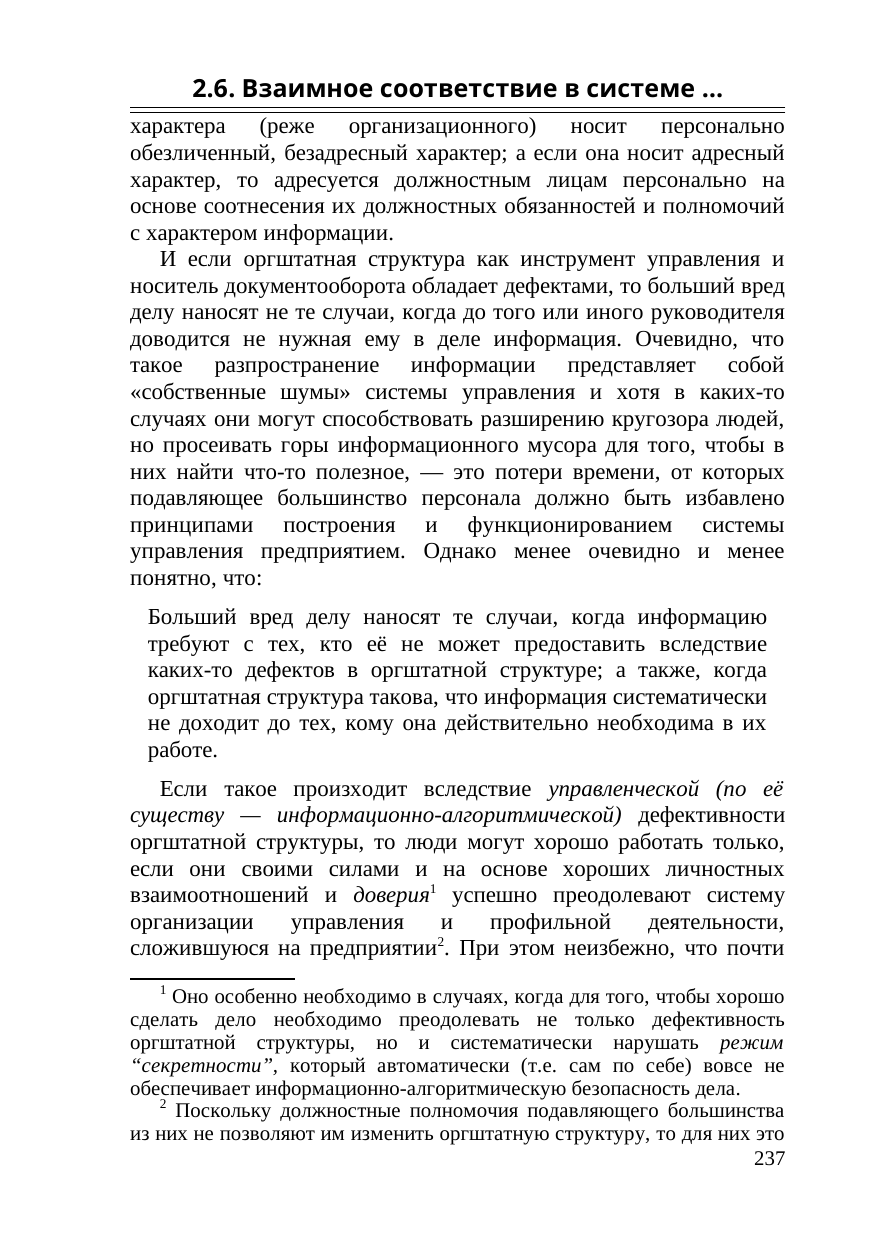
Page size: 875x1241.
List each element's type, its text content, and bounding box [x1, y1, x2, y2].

text Больший вред делу наносят те случаи, когда информацию требуют с тех, кто её не может предоставить вследствие каких-то дефектов в оргштатной структуре; а также, когда оргштатная структура такова, что информация систематически не доходит до тех, кому она действительно необходима в их работе. [148, 603, 768, 762]
text Если такое произходит вследствие управленческой (по её существу — информационно-алгоритмической) дефективности оргштатной структуры, то люди могут хорошо работать только, если они своими силами и на основе хороших личностных взаимоотношений и доверия успешно преодолевают систему организации управления и профильной деятельности, сложившуюся на предприятии. При этом неизбежно, что почти [130, 775, 785, 961]
text И если оргштатная структура как инструмент управления и носитель документооборота обладает дефектами, то больший вред делу наносят не те случаи, когда до того или иного руководителя доводится не нужная ему в деле информация. Очевидно, что такое разпространение информации представляет собой «собственные шумы» системы управления и хотя в каких-то случаях они могут способствовать разширению кругозора людей, но просеивать горы информационного мусора для того, чтобы в них найти что-то полезное, — это потери времени, от которых подавляющее большинство персонала должно быть избавлено принципами построения и функционированием системы управления предприятием. Однако менее очевидно и менее понятно, что: [130, 245, 785, 590]
text Оно особенно необходимо в случаях, когда для того, чтобы хорошо сделать дело необходимо преодолевать не только дефективность оргштатной структуры, но и систематически нарушать режим “секретности”, который автоматически (т.е. сам по себе) вовсе не обеспечивает информационно-алгоритмическую безопасность дела. [130, 985, 785, 1099]
text характера (реже организационного) носит персонально обезличенный, безадресный характер; а если она носит адресный характер, то адресуется должностным лицам персонально на основе соотнесения их должностных обязанностей и полномочий с характером информации. [130, 113, 785, 245]
text Поскольку должностные полномочия подавляющего большинства из них не позволяют им изменить оргштатную структуру, то для них это [130, 1099, 785, 1145]
